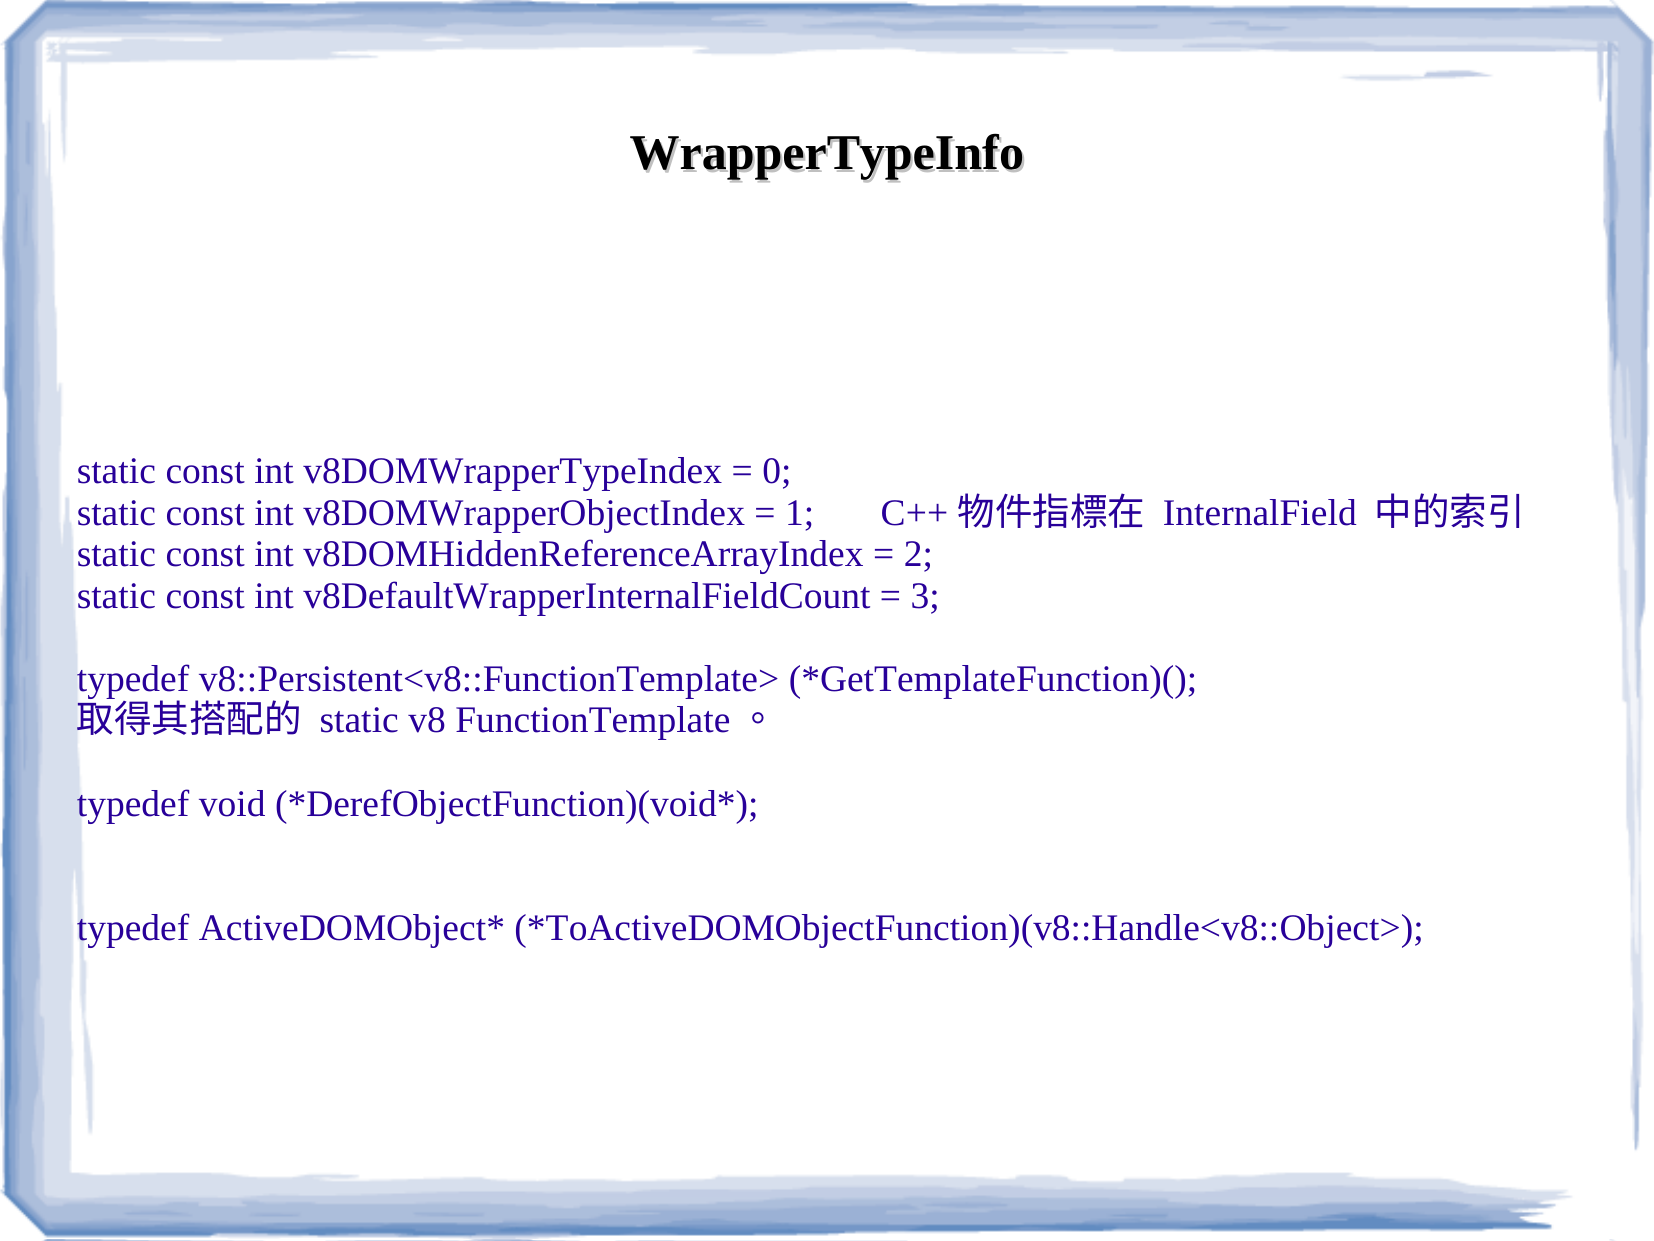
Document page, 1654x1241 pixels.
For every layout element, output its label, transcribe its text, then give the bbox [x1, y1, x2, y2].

subtitle static const int v8DOMWrapperTypeIndex = 0; static const int v8DOMWrapperObjectIndex = 1; C++物件指標在 InternalField 中的索引 static const int v8DOMHiddenReferenceArrayIndex = 2; static const int v8DefaultWrapperInternalFieldCount = 3; typedef v8::Persistent<v8::FunctionTemplate> (*GetTemplateFunction)(); 取得其搭配的 static v8 FunctionTemplate。 typedef void (*DerefObjectFunction)(void*); typedef ActiveDOMObject* (*ToActiveDOMObjectFunction)(v8::Handle<v8::Object>); [76, 318, 1565, 1123]
title WrapperTypeInfo [82, 49, 1571, 257]
picture [0, 0, 1654, 1241]
